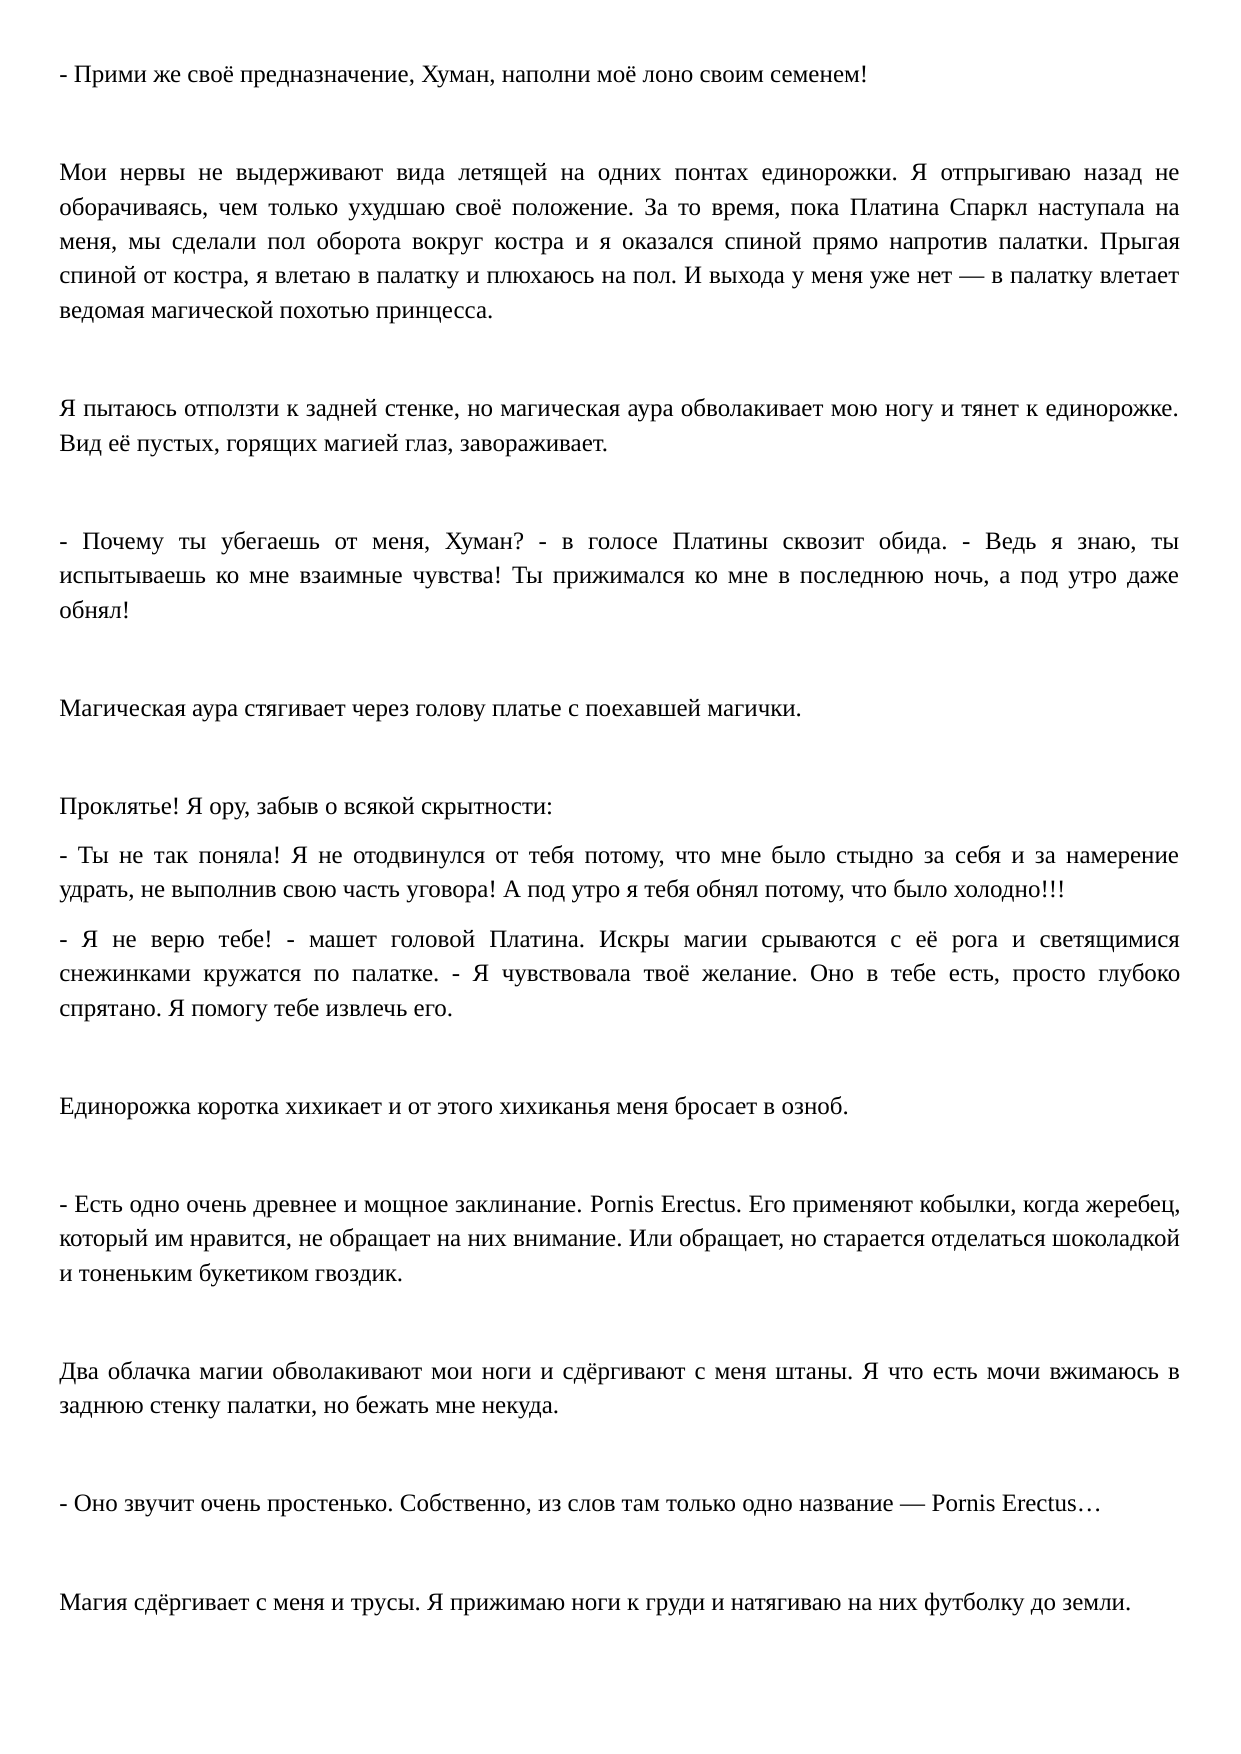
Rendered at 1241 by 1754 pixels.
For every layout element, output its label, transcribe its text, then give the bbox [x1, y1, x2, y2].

text Два облачка магии обволакивают мои ноги и сдёргивают с меня штаны. Я что есть мочи вжимаюсь в заднюю стенку палатки, но бежать мне некуда. [59, 1356, 1181, 1419]
text - Я не верю тебе! - машет головой Платина. Искры магии срываются с её рога и светящимися снежинками кружатся по палатке. - Я чувствовала твоё желание. Оно в тебе есть, просто глубоко спрятано. Я помогу тебе извлечь его. [59, 924, 1181, 1021]
text Магическая аура стягивает через голову платье с поехавшей магички. [59, 693, 1181, 722]
text Проклятье! Я ору, забыв о всякой скрытности: [59, 791, 1181, 820]
text Я пытаюсь отползти к задней стенке, но магическая аура обволакивает мою ногу и тянет к единорожке. Вид её пустых, горящих магией глаз, завораживает. [59, 393, 1181, 456]
text Единорожка коротка хихикает и от этого хихиканья меня бросает в озноб. [59, 1091, 1181, 1119]
text - Ты не так поняла! Я не отодвинулся от тебя потому, что мне было стыдно за себя и за намерение удрать, не выполнив свою часть уговора! А под утро я тебя обнял потому, что было холодно!!! [59, 840, 1181, 903]
text - Есть одно очень древнее и мощное заклинание. Pornis Erectus. Его применяют кобылки, когда жеребец, который им нравится, не обращает на них внимание. Или обращает, но старается отделаться шоколадкой и тоненьким букетиком гвоздик. [59, 1189, 1181, 1287]
text - Оно звучит очень простенько. Собственно, из слов там только одно название — Pornis Erectus… [59, 1488, 1181, 1517]
text Магия сдёргивает с меня и трусы. Я прижимаю ноги к груди и натягиваю на них футболку до земли. [59, 1587, 1181, 1615]
text - Почему ты убегаешь от меня, Хуман? - в голосе Платины сквозит обида. - Ведь я знаю, ты испытываешь ко мне взаимные чувства! Ты прижимался ко мне в последнюю ночь, а под утро даже обнял! [59, 526, 1181, 623]
text - Прими же своё предназначение, Хуман, наполни моё лоно своим семенем! [59, 59, 1181, 88]
text Мои нервы не выдерживают вида летящей на одних понтах единорожки. Я отпрыгиваю назад не оборачиваясь, чем только ухудшаю своё положение. За то время, пока Платина Спаркл наступала на меня, мы сделали пол оборота вокруг костра и я оказался спиной прямо напротив палатки. Прыгая спиной от костра, я влетаю в палатку и плюхаюсь на пол. И выхода у меня уже нет — в палатку влетает ведомая магической похотью принцесса. [59, 157, 1181, 324]
